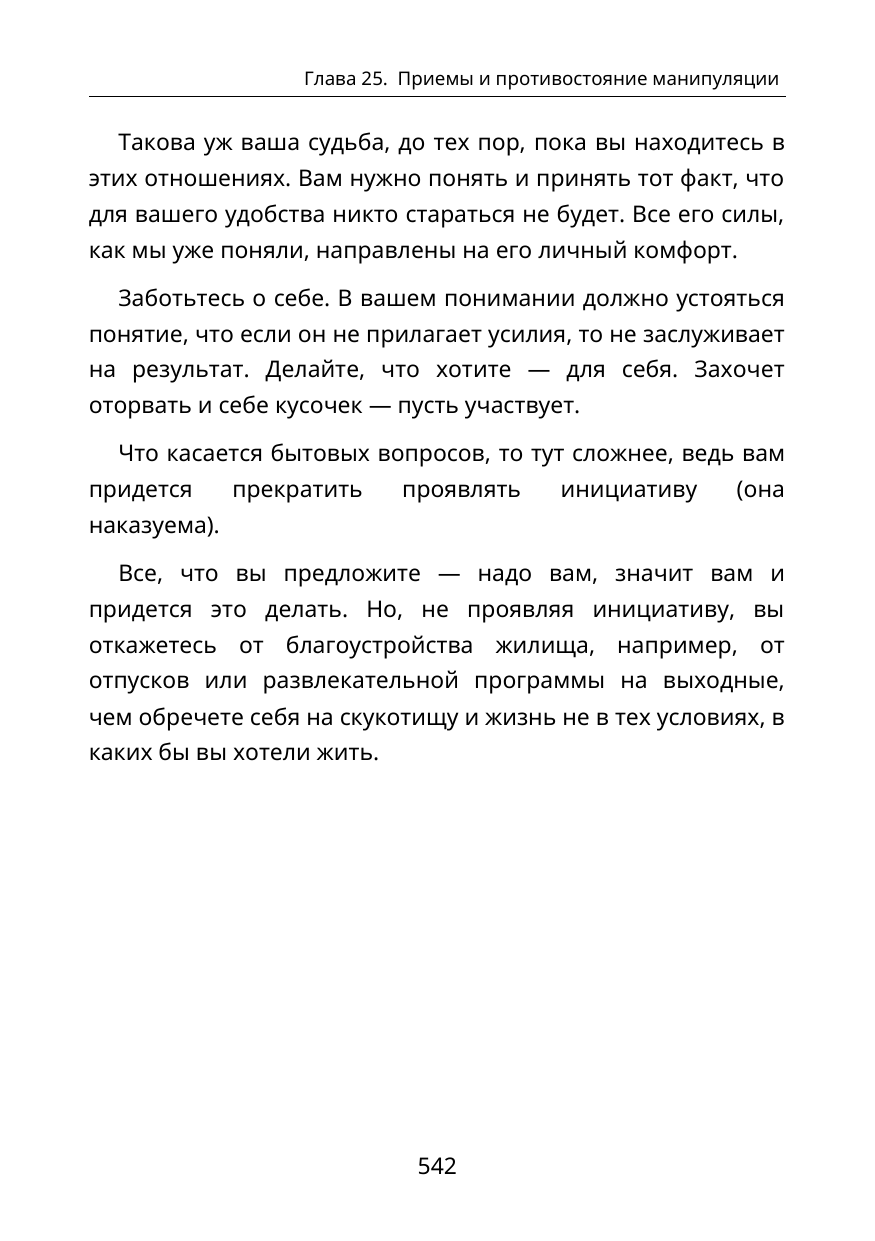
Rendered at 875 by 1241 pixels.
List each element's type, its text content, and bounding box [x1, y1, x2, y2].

text Такова уж ваша судьба, до тех пор, пока вы находитесь в этих отношениях. Вам нужно понять и принять тот факт, что для вашего удобства никто стараться не будет. Все его силы, как мы уже поняли, направлены на его личный комфорт. [88, 126, 786, 265]
text Что касается бытовых вопросов, то тут сложнее, ведь вам придется прекратить проявлять инициативу (она наказуема). [88, 437, 786, 540]
text Заботьтесь о себе. В вашем понимании должно устояться понятие, что если он не прилагает усилия, то не заслуживает на результат. Делайте, что хотите — для себя. Захочет оторвать и себе кусочек — пусть участвует. [88, 282, 786, 421]
text Все, что вы предложите — надо вам, значит вам и придется это делать. Но, не проявляя инициативу, вы откажетесь от благоустройства жилища, например, от отпусков или развлекательной программы на выходные, чем обречете себя на скукотищу и жизнь не в тех условиях, в каких бы вы хотели жить. [88, 557, 786, 768]
